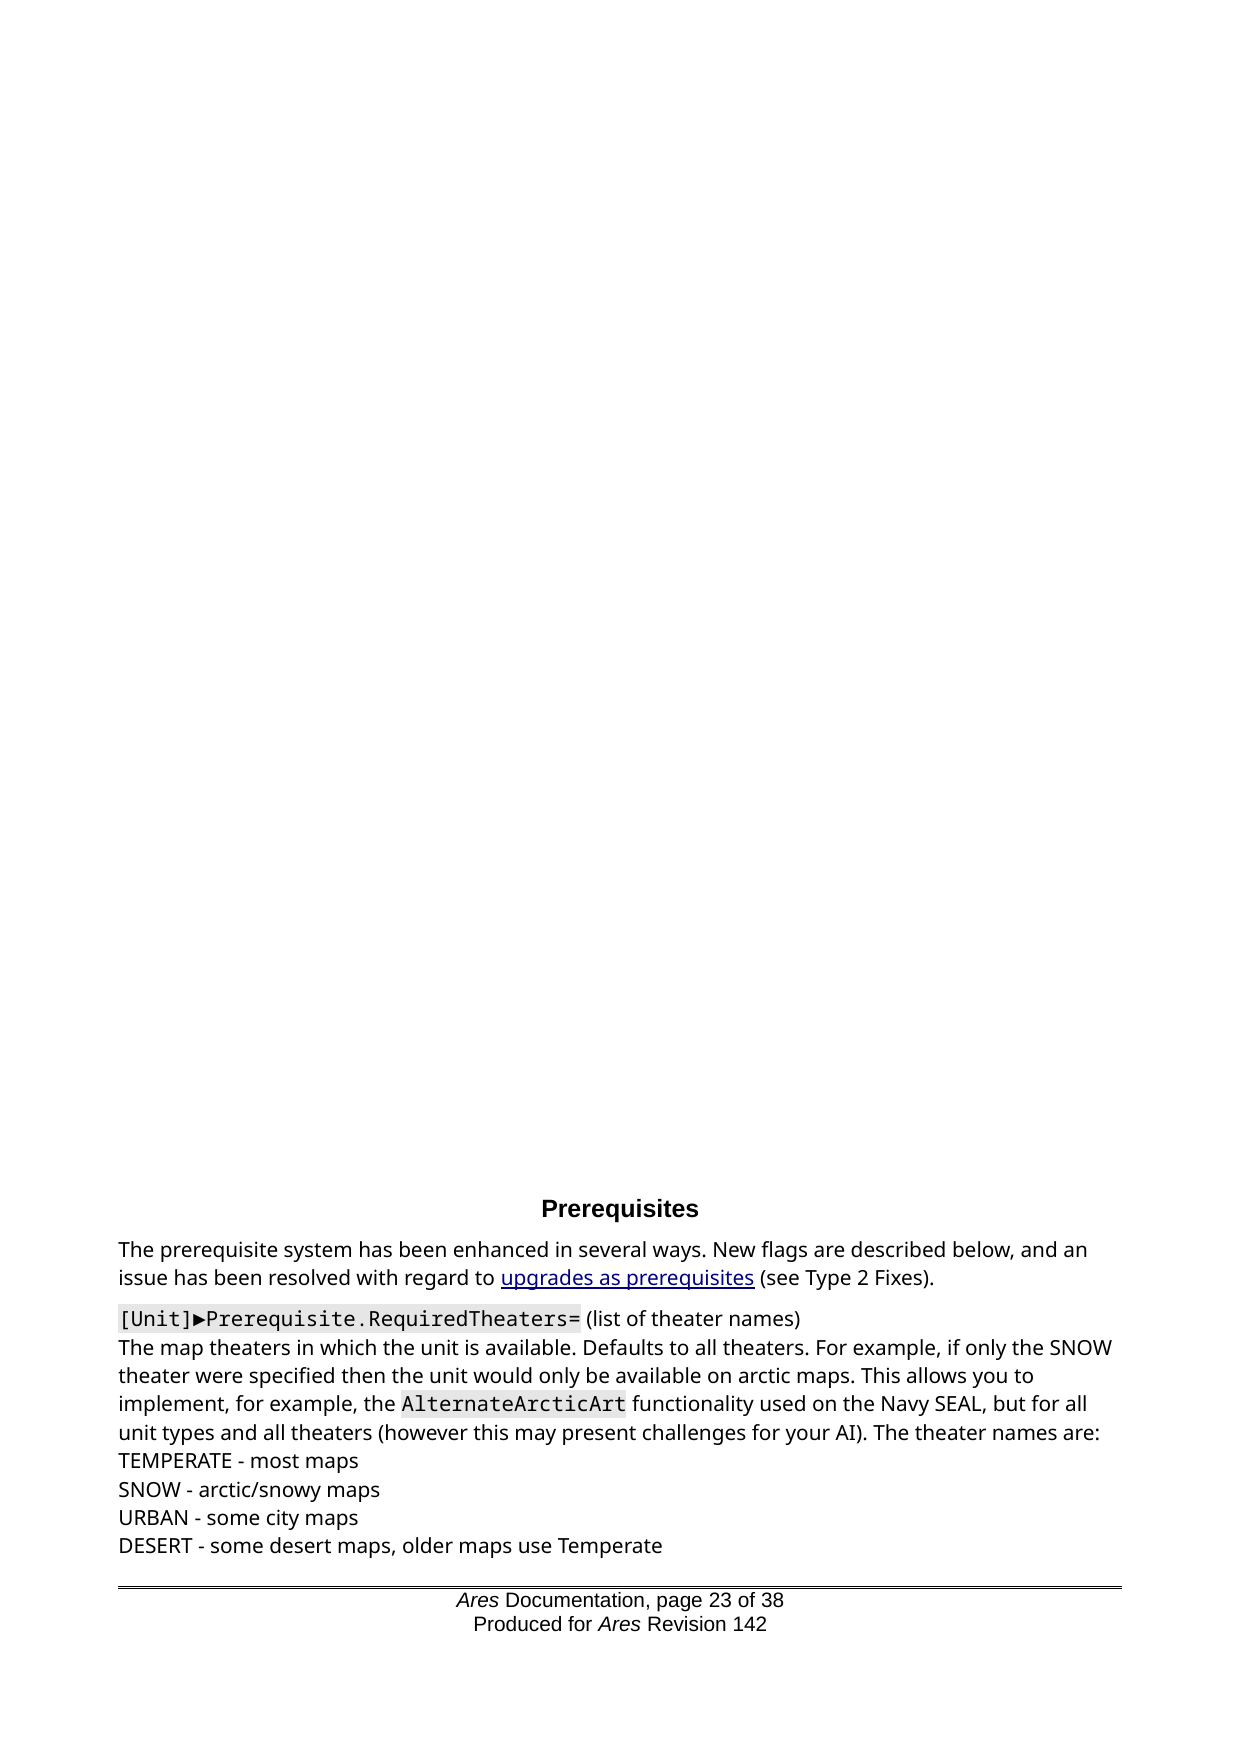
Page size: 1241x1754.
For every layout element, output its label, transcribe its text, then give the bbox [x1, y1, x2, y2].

subtitle Prerequisites [118, 1194, 1122, 1223]
text The prerequisite system has been enhanced in several ways. New flags are described below, and an issue has been resolved with regard to upgrades as prerequisites (see Type 2 Fixes). [118, 1235, 1122, 1292]
text [Unit]►Prerequisite.RequiredTheaters= (list of theater names) The map theaters in which the unit is available. Defaults to all theaters. For example, if only the SNOW theater were specified then the unit would only be available on arctic maps. This allows you to implement, for example, the AlternateArcticArt functionality used on the Navy SEAL, but for all unit types and all theaters (however this may present challenges for your AI). The theater names are: TEMPERATE - most maps SNOW - arctic/snowy maps URBAN - some city maps DESERT - some desert maps, older maps use Temperate [118, 1304, 1122, 1560]
